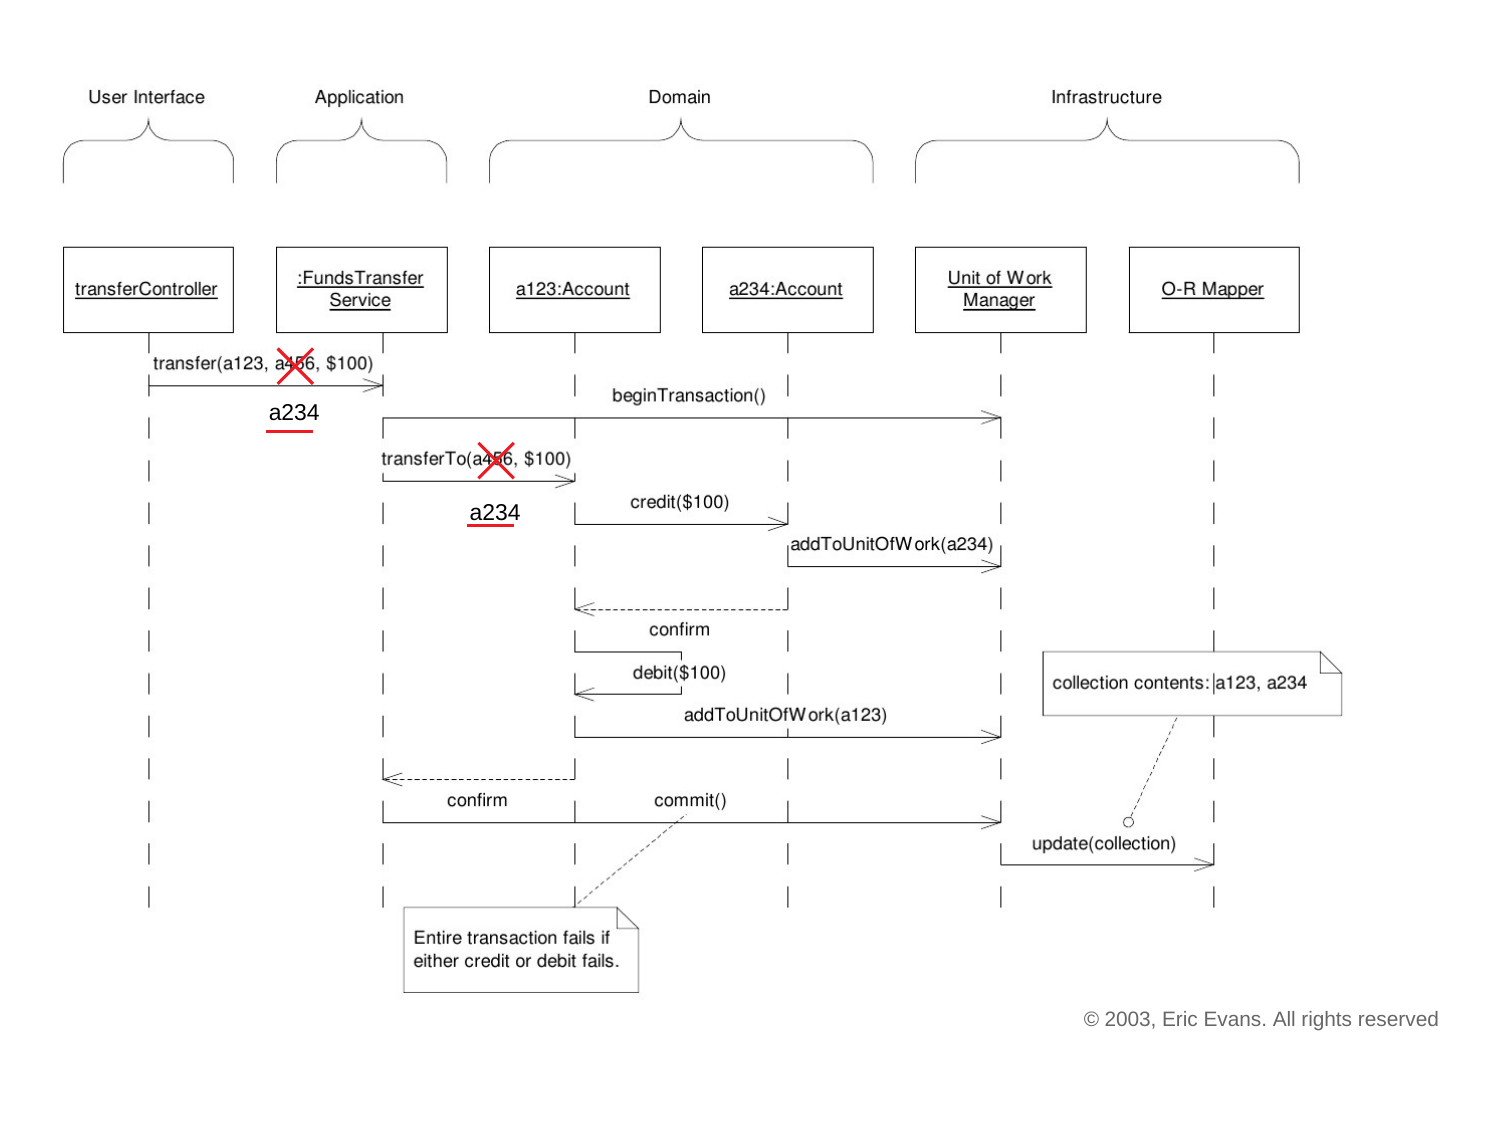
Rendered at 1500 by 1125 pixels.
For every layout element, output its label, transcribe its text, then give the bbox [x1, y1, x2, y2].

text_box a234 [253, 389, 337, 432]
text_box © 2003, Eric Evans. All rights reserved [1068, 998, 1459, 1038]
picture [51, 76, 1353, 1000]
text_box a234 [454, 490, 538, 532]
